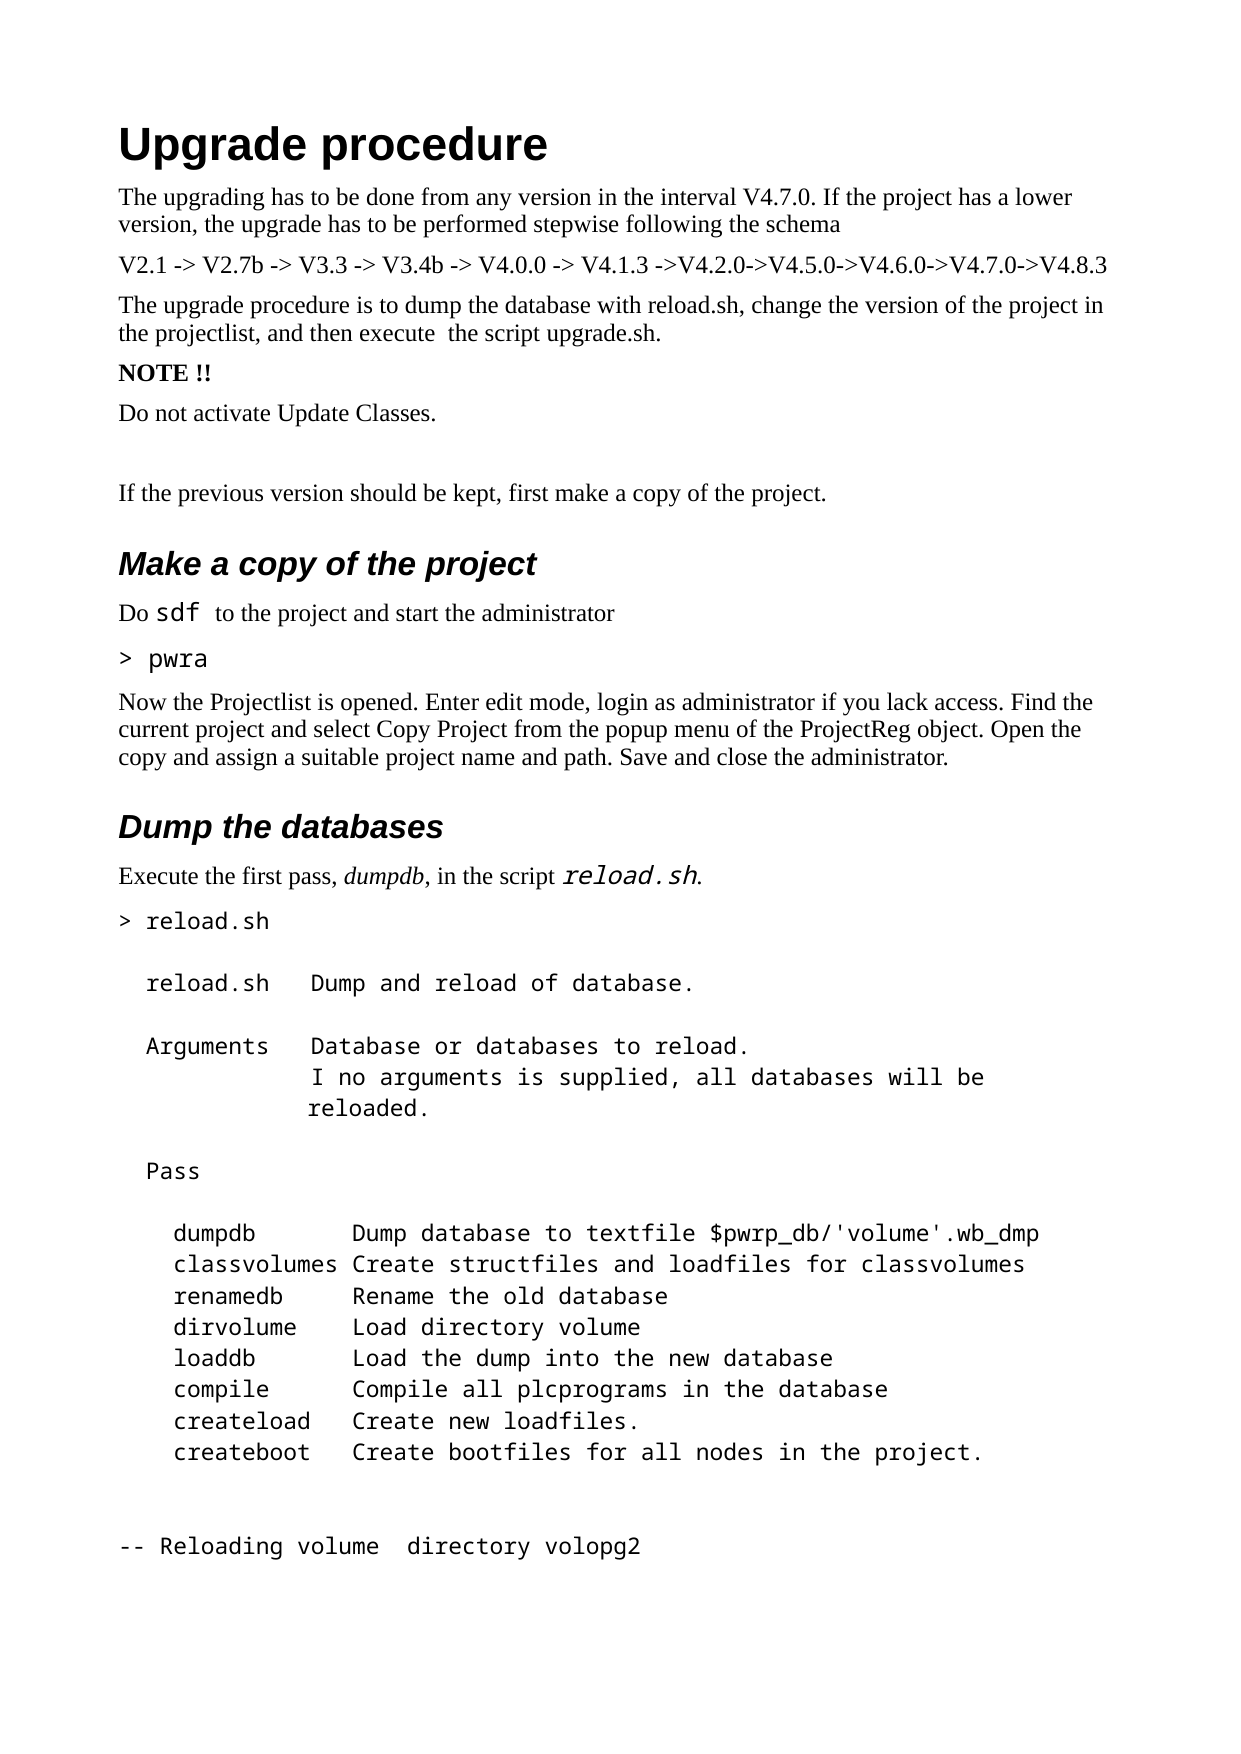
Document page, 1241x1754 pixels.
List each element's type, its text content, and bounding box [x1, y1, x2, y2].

text The upgrade procedure is to dump the database with reload.sh, change the version of the project in the projectlist, and then execute the script upgrade.sh. [118, 291, 1122, 346]
subtitle Make a copy of the project [118, 545, 1122, 582]
text renamedb Rename the old database [118, 1279, 1122, 1311]
text Pass [118, 1154, 1122, 1186]
text The upgrading has to be done from any version in the interval V4.7.0. If the project has a lower version, the upgrade has to be performed stepwise following the schema [118, 183, 1122, 238]
text NOTE !! [118, 359, 1122, 387]
text createload Create new loadfiles. [118, 1404, 1122, 1436]
text If the previous version should be kept, first make a copy of the project. [118, 479, 1122, 507]
text > pwra [118, 641, 1122, 675]
subtitle Upgrade procedure [118, 118, 1122, 170]
text dirvolume Load directory volume [118, 1311, 1122, 1342]
text V2.1 -> V2.7b -> V3.3 -> V3.4b -> V4.0.0 -> V4.1.3 ->V4.2.0->V4.5.0->V4.6.0->V4.7.0->V4.8.3 [118, 251, 1122, 278]
text loaddb Load the dump into the new database [118, 1342, 1122, 1373]
text Do not activate Update Classes. [118, 399, 1122, 427]
text > reload.sh [118, 904, 1122, 936]
text -- Reloading volume directory volopg2 [118, 1529, 1122, 1561]
text Now the Projectlist is opened. Enter edit mode, login as administrator if you lack access. Find the current project and select Copy Project from the popup menu of the ProjectReg object. Open the copy and assign a suitable project name and path. Save and close the administrator. [118, 688, 1122, 771]
text I no arguments is supplied, all databases will be reloaded. [118, 1061, 1122, 1123]
subtitle Dump the databases [118, 808, 1122, 846]
text reload.sh Dump and reload of database. [118, 967, 1122, 998]
text dumpdb Dump database to textfile $pwrp_db/'volume'.wb_dmp [118, 1217, 1122, 1248]
text compile Compile all plcprograms in the database [118, 1373, 1122, 1404]
text createboot Create bootfiles for all nodes in the project. [118, 1436, 1122, 1467]
text Execute the first pass, dumpdb, in the script reload.sh. [118, 858, 1122, 892]
text Arguments Database or databases to reload. [118, 1029, 1122, 1061]
text Do sdf to the project and start the administrator [118, 594, 1122, 628]
text classvolumes Create structfiles and loadfiles for classvolumes [118, 1248, 1122, 1279]
